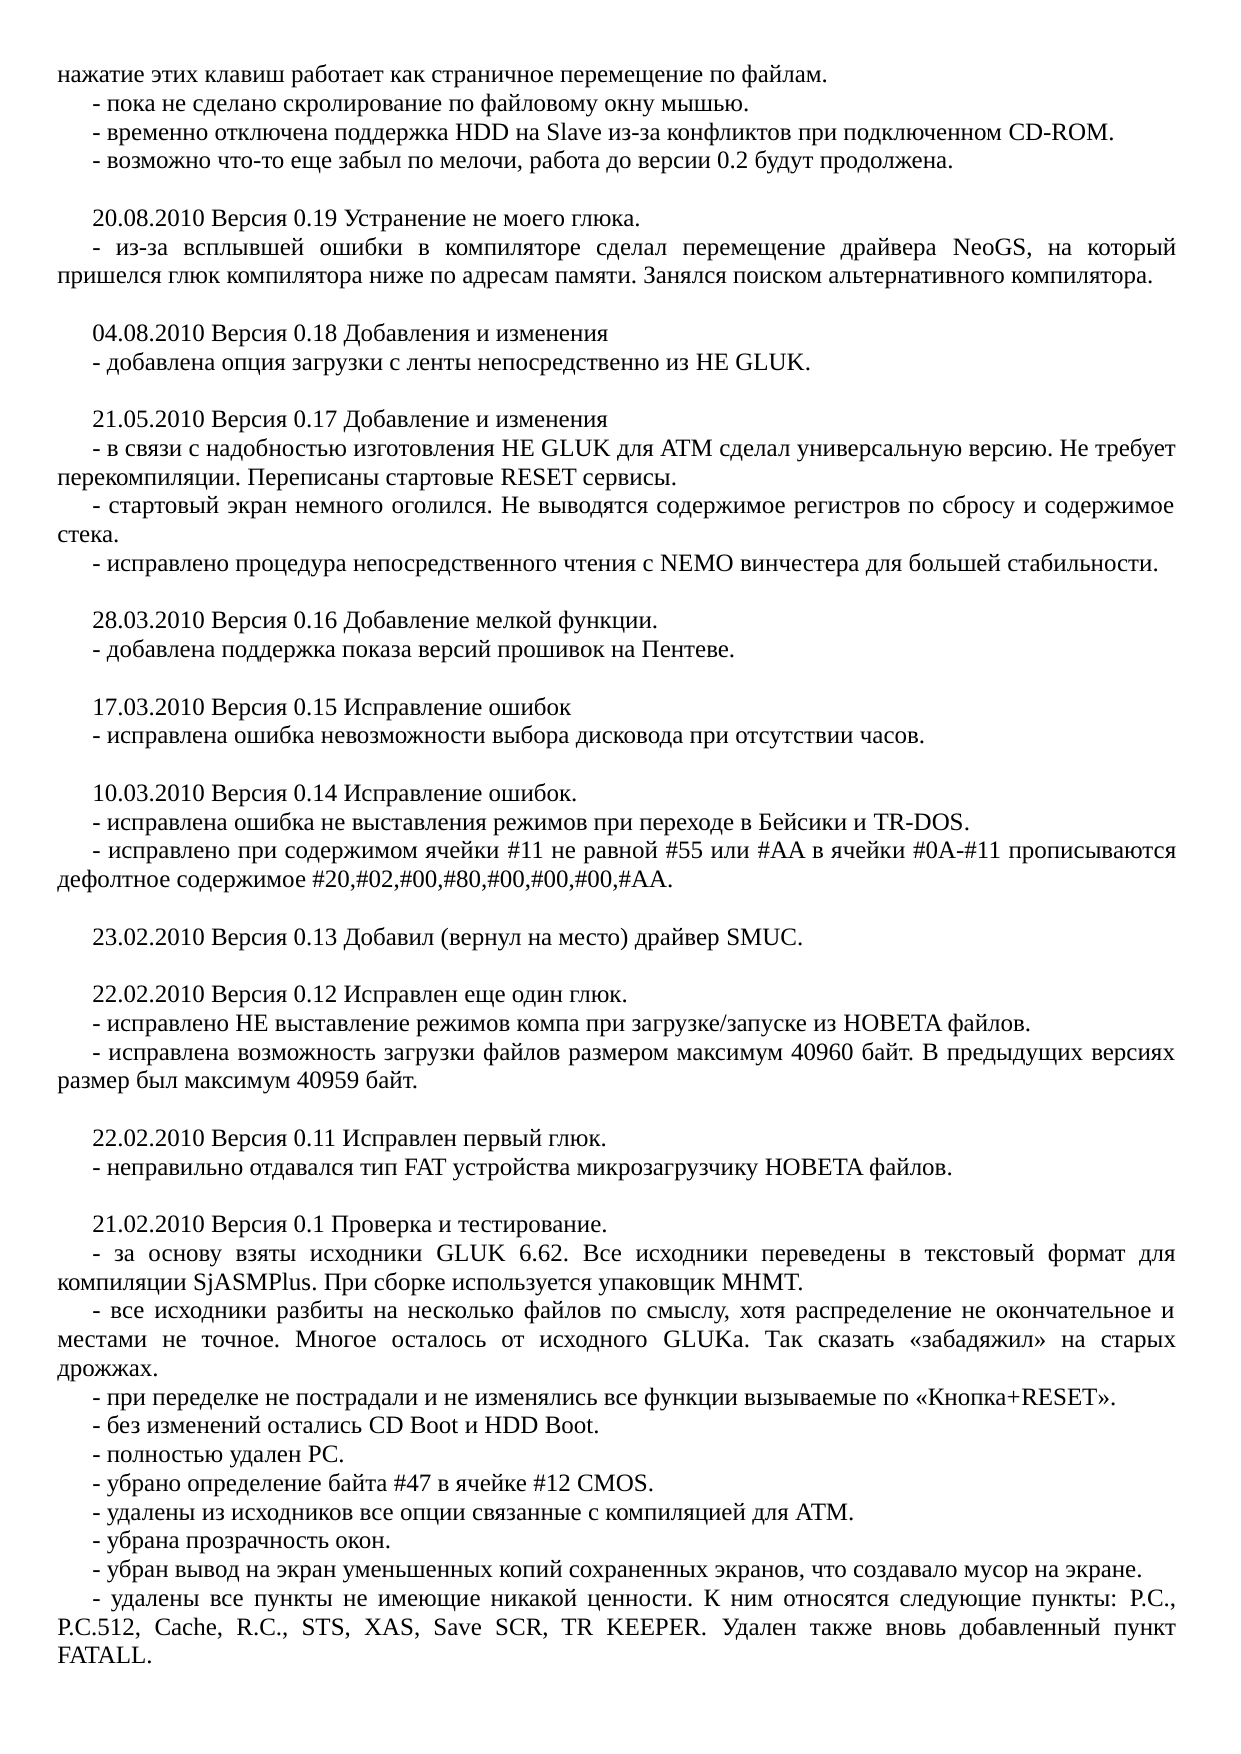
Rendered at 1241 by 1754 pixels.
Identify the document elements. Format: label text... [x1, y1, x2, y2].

text - удалены из исходников все опции связанные с компиляцией для АТМ. [57, 1497, 1176, 1526]
text нажатие этих клавиш работает как страничное перемещение по файлам. [57, 59, 1176, 88]
text - добавлена опция загрузки с ленты непосредственно из HE GLUK. [57, 347, 1176, 376]
text - в связи с надобностью изготовления HE GLUK для ATM сделал универсальную версию. Не требует перекомпиляции. Переписаны стартовые RESET сервисы. [57, 433, 1176, 491]
text 22.02.2010 Версия 0.11 Исправлен первый глюк. [57, 1123, 1176, 1152]
text - возможно что-то еще забыл по мелочи, работа до версии 0.2 будут продолжена. [57, 146, 1176, 174]
text - за основу взяты исходники GLUK 6.62. Все исходники переведены в текстовый формат для компиляции SjASMPlus. При сборке используется упаковщик MHMT. [57, 1238, 1176, 1296]
text 10.03.2010 Версия 0.14 Исправление ошибок. [57, 778, 1176, 807]
text - исправлено НЕ выставление режимов компа при загрузке/запуске из HOBETA файлов. [57, 1008, 1176, 1037]
text - исправлено при содержимом ячейки #11 не равной #55 или #AA в ячейки #0A-#11 прописываются дефолтное содержимое #20,#02,#00,#80,#00,#00,#00,#AA. [57, 836, 1176, 893]
text - пока не сделано скролирование по файловому окну мышью. [57, 88, 1176, 117]
text - неправильно отдавался тип FAT устройства микрозагрузчику HOBETA файлов. [57, 1152, 1176, 1181]
text - исправлена ошибка не выставления режимов при переходе в Бейсики и TR-DOS. [57, 807, 1176, 836]
text - исправлена возможность загрузки файлов размером максимум 40960 байт. В предыдущих версиях размер был максимум 40959 байт. [57, 1037, 1176, 1094]
text - добавлена поддержка показа версий прошивок на Пентеве. [57, 634, 1176, 663]
text 20.08.2010 Версия 0.19 Устранение не моего глюка. [57, 203, 1176, 232]
text - удалены все пункты не имеющие никакой ценности. К ним относятся следующие пункты: P.C., P.C.512, Cache, R.C., STS, XAS, Save SCR, TR KEEPER. Удален также вновь добавленный пункт FATALL. [57, 1583, 1176, 1669]
text - стартовый экран немного оголился. Не выводятся содержимое регистров по сбросу и содержимое стека. [57, 491, 1176, 548]
text - все исходники разбиты на несколько файлов по смыслу, хотя распределение не окончательное и местами не точное. Многое осталось от исходного GLUKа. Так сказать «забадяжил» на старых дрожжах. [57, 1296, 1176, 1382]
text 28.03.2010 Версия 0.16 Добавление мелкой функции. [57, 606, 1176, 634]
text - убрано определение байта #47 в ячейке #12 CMOS. [57, 1468, 1176, 1497]
text - полностью удален PC. [57, 1439, 1176, 1468]
text - при переделке не пострадали и не изменялись все функции вызываемые по «Кнопка+RESET». [57, 1382, 1176, 1411]
text - убран вывод на экран уменьшенных копий сохраненных экранов, что создавало мусор на экране. [57, 1554, 1176, 1583]
text 22.02.2010 Версия 0.12 Исправлен еще один глюк. [57, 979, 1176, 1008]
text 21.02.2010 Версия 0.1 Проверка и тестирование. [57, 1209, 1176, 1238]
text - без изменений остались CD Boot и HDD Boot. [57, 1411, 1176, 1439]
text - временно отключена поддержка HDD на Slave из-за конфликтов при подключенном CD-ROM. [57, 117, 1176, 146]
text 21.05.2010 Версия 0.17 Добавление и изменения [57, 404, 1176, 433]
text - из-за всплывшей ошибки в компиляторе сделал перемещение драйвера NeoGS, на который пришелся глюк компилятора ниже по адресам памяти. Занялся поиском альтернативного компилятора. [57, 232, 1176, 289]
text - убрана прозрачность окон. [57, 1526, 1176, 1554]
text 23.02.2010 Версия 0.13 Добавил (вернул на место) драйвер SMUC. [57, 922, 1176, 951]
text 17.03.2010 Версия 0.15 Исправление ошибок [57, 692, 1176, 721]
text 04.08.2010 Версия 0.18 Добавления и изменения [57, 318, 1176, 347]
text - исправлена ошибка невозможности выбора дисковода при отсутствии часов. [57, 721, 1176, 749]
text - исправлено процедура непосредственного чтения с NEMO винчестера для большей стабильности. [57, 548, 1176, 577]
